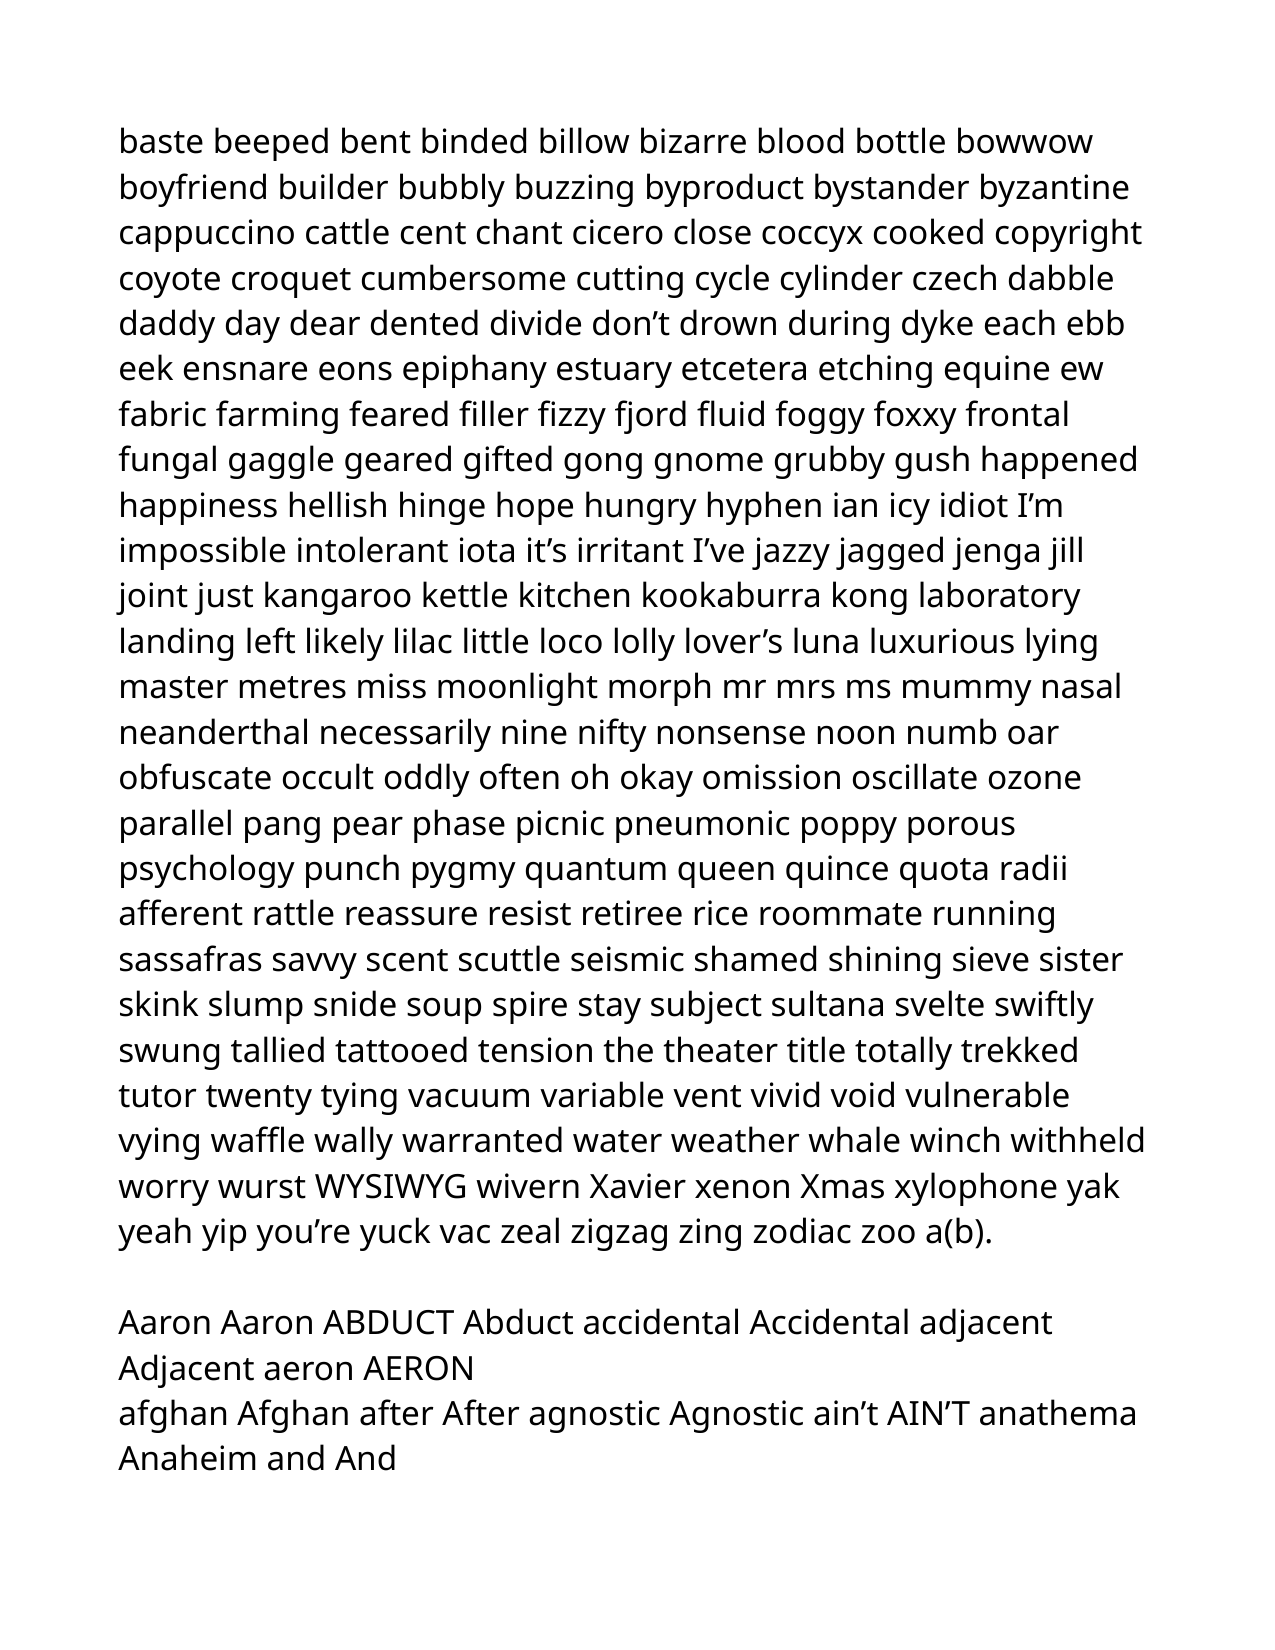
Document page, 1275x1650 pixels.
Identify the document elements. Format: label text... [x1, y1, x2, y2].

text Aaron Aaron ABDUCT Abduct accidental Accidental adjacent Adjacent aeron AERON [118, 1299, 1157, 1390]
text baste beeped bent binded billow bizarre blood bottle bowwow boyfriend builder bubbly buzzing byproduct bystander byzantine cappuccino cattle cent chant cicero close coccyx cooked copyright coyote croquet cumbersome cutting cycle cylinder czech dabble daddy day dear dented divide don’t drown during dyke each ebb eek ensnare eons epiphany estuary etcetera etching equine ew fabric farming feared filler fizzy fjord fluid foggy foxxy frontal fungal gaggle geared gifted gong gnome grubby gush happened happiness hellish hinge hope hungry hyphen ian icy idiot I’m impossible intolerant iota it’s irritant I’ve jazzy jagged jenga jill joint just kangaroo kettle kitchen kookaburra kong laboratory landing left likely lilac little loco lolly lover’s luna luxurious lying master metres miss moonlight morph mr mrs ms mummy nasal neanderthal necessarily nine nifty nonsense noon numb oar obfuscate occult oddly often oh okay omission oscillate ozone parallel pang pear phase picnic pneumonic poppy porous psychology punch pygmy quantum queen quince quota radii afferent rattle reassure resist retiree rice roommate running sassafras savvy scent scuttle seismic shamed shining sieve sister skink slump snide soup spire stay subject sultana svelte swiftly swung tallied tattooed tension the theater title totally trekked tutor twenty tying vacuum variable vent vivid void vulnerable vying waffle wally warranted water weather whale winch withheld worry wurst WYSIWYG wivern Xavier xenon Xmas xylophone yak yeah yip you’re yuck vac zeal zigzag zing zodiac zoo a(b). [118, 118, 1157, 1253]
text afghan Afghan after After agnostic Agnostic ain’t AIN’T anathema Anaheim and And [118, 1390, 1157, 1481]
